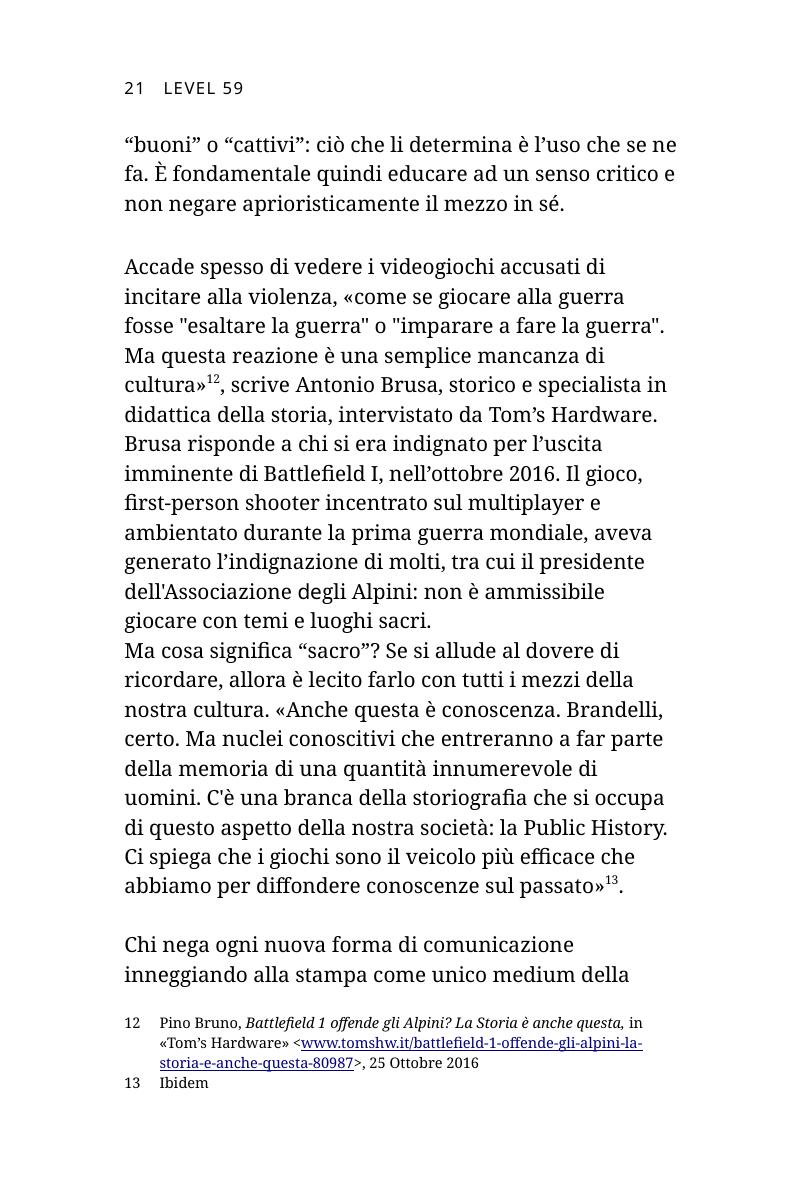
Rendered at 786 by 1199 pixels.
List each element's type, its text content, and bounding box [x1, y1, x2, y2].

text Ibidem [124, 1073, 679, 1093]
text Accade spesso di vedere i videogiochi accusati di incitare alla violenza, «come se giocare alla guerra fosse "esaltare la guerra" o "imparare a fare la guerra". Ma questa reazione è una semplice mancanza di cultura», scrive Antonio Brusa, storico e specialista in didattica della storia, intervistato da Tom’s Hardware. Brusa risponde a chi si era indignato per l’uscita imminente di Battlefield I, nell’ottobre 2016. Il gioco, first-person shooter incentrato sul multiplayer e ambientato durante la prima guerra mondiale, aveva generato l’indignazione di molti, tra cui il presidente dell'Associazione degli Alpini: non è ammissibile giocare con temi e luoghi sacri. [124, 251, 679, 635]
text Chi nega ogni nuova forma di comunicazione inneggiando alla stampa come unico medium della [124, 929, 679, 988]
text “buoni” o “cattivi”: ciò che li determina è l’uso che se ne fa. È fondamentale quindi educare ad un senso critico e non negare aprioristicamente il mezzo in sé. [124, 129, 679, 217]
text Ma cosa significa “sacro”? Se si allude al dovere di ricordare, allora è lecito farlo con tutti i mezzi della nostra cultura. «Anche questa è conoscenza. Brandelli, certo. Ma nuclei conoscitivi che entreranno a far parte della memoria di una quantità innumerevole di uomini. C'è una branca della storiografia che si occupa di questo aspetto della nostra società: la Public History. Ci spiega che i giochi sono il veicolo più efficace che abbiamo per diffondere conoscenze sul passato». [124, 635, 679, 900]
text Pino Bruno, Battlefield 1 offende gli Alpini? La Storia è anche questa, in «Tom’s Hardware» <www.tomshw.it/battlefield-1-offende-gli-alpini-la-storia-e-anche-questa-80987>, 25 Ottobre 2016 [124, 1013, 679, 1073]
